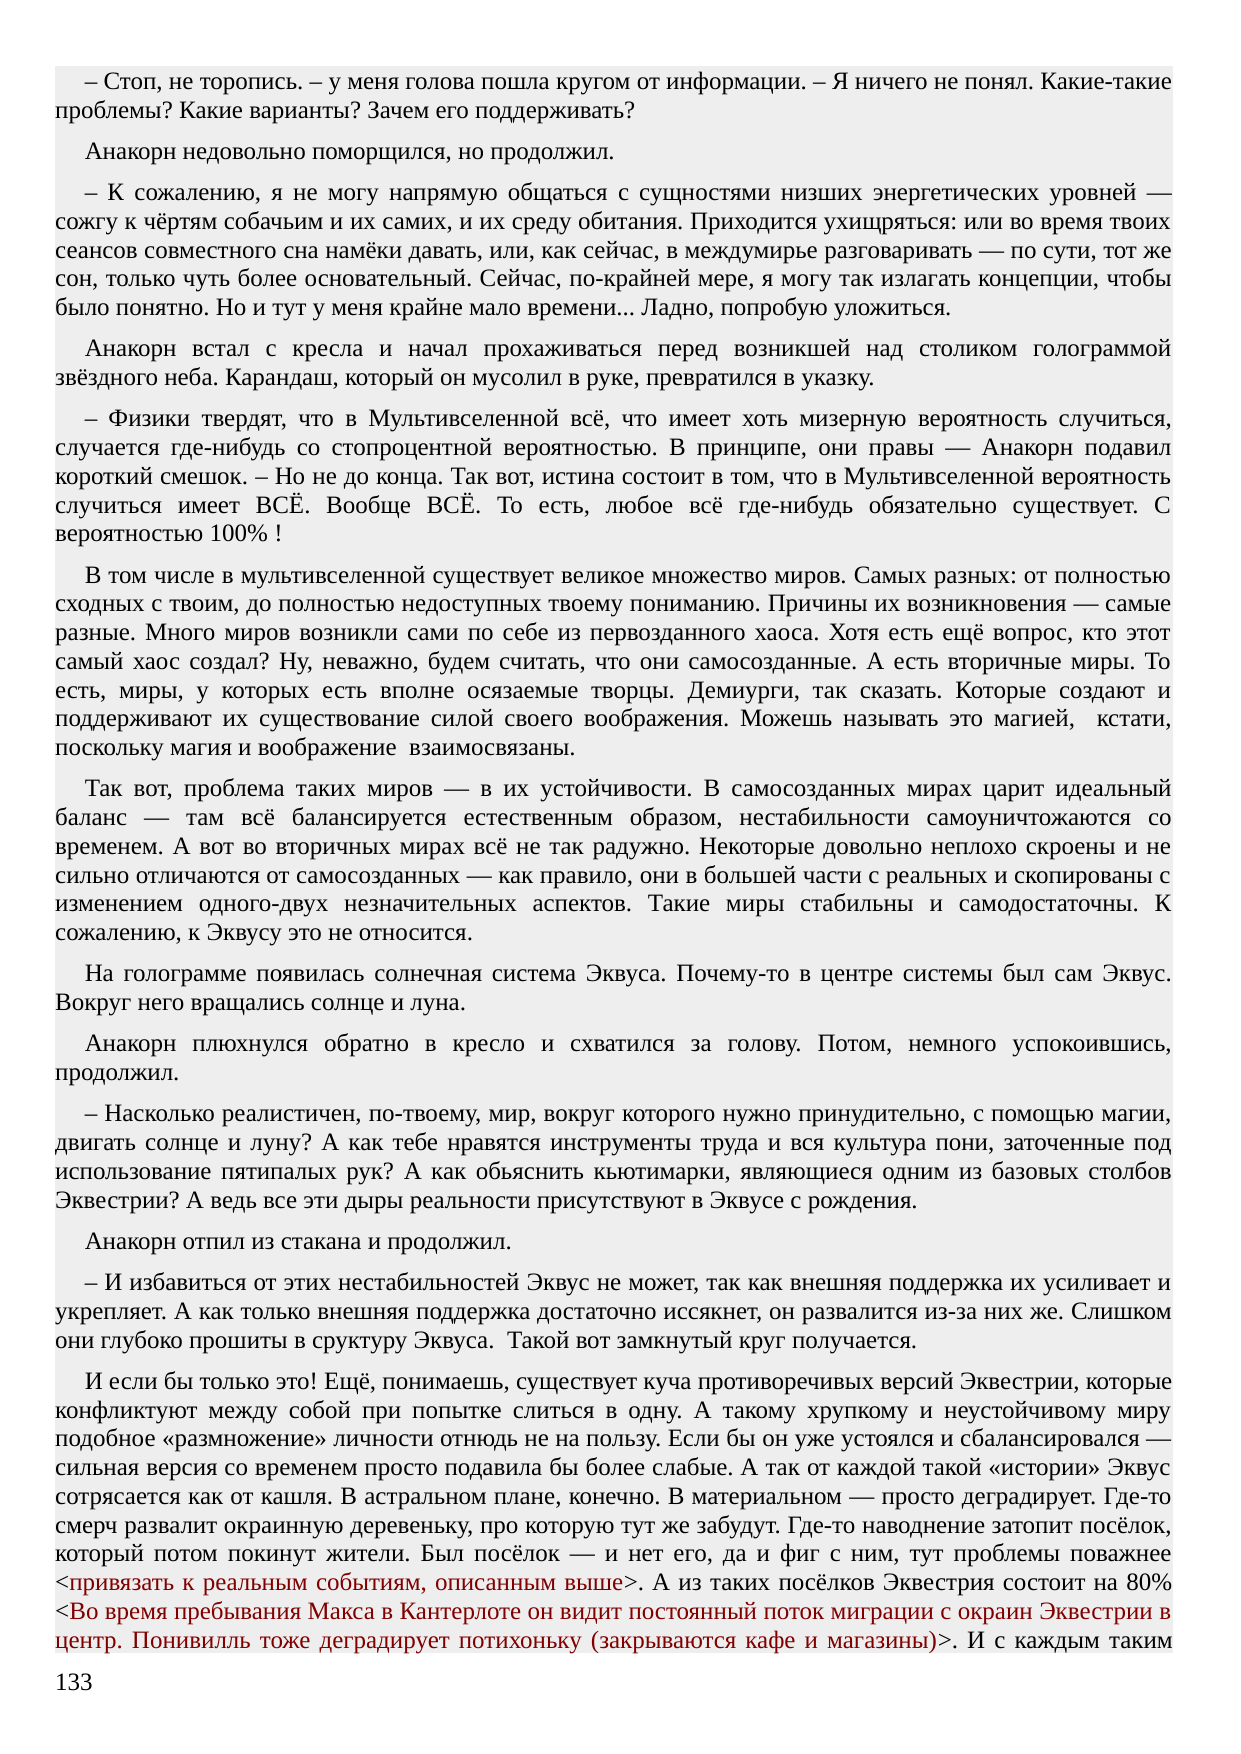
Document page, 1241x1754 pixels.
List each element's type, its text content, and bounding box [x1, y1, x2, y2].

text – Стоп, не торопись. – у меня голова пошла кругом от информации. – Я ничего не понял. Какие-такие проблемы? Какие варианты? Зачем его поддерживать? [55, 66, 1173, 123]
text Анакорн плюхнулся обратно в кресло и схватился за голову. Потом, немного успокоившись, продолжил. [55, 1028, 1173, 1086]
text – Физики твердят, что в Мультивселенной всё, что имеет хоть мизерную вероятность случиться, случается где-нибудь со стопроцентной вероятностью. В принципе, они правы — Анакорн подавил короткий смешок. – Но не до конца. Так вот, истина состоит в том, что в Мультивселенной вероятность случиться имеет ВСЁ. Вообще ВСЁ. То есть, любое всё где-нибудь обязательно существует. С вероятностью 100% ! [55, 403, 1173, 547]
text Анакорн недовольно поморщился, но продолжил. [55, 136, 1173, 165]
text – Насколько реалистичен, по-твоему, мир, вокруг которого нужно принудительно, с помощью магии, двигать солнце и луну? А как тебе нравятся инструменты труда и вся культура пони, заточенные под использование пятипалых рук? А как обьяснить кьютимарки, являющиеся одним из базовых столбов Эквестрии? А ведь все эти дыры реальности присутствуют в Эквусе с рождения. [55, 1098, 1173, 1213]
text В том числе в мультивселенной существует великое множество миров. Самых разных: от полностью сходных с твоим, до полностью недоступных твоему пониманию. Причины их возникновения — самые разные. Много миров возникли сами по себе из первозданного хаоса. Хотя есть ещё вопрос, кто этот самый хаос создал? Ну, неважно, будем считать, что они самосозданные. А есть вторичные миры. То есть, миры, у которых есть вполне осязаемые творцы. Демиурги, так сказать. Которые создают и поддерживают их существование силой своего воображения. Можешь называть это магией, кстати, поскольку магия и воображение взаимосвязаны. [55, 560, 1173, 761]
text На голограмме появилась солнечная система Эквуса. Почему-то в центре системы был сам Эквус. Вокруг него вращались солнце и луна. [55, 958, 1173, 1016]
text И если бы только это! Ещё, понимаешь, существует куча противоречивых версий Эквестрии, которые конфликтуют между собой при попытке слиться в одну. А такому хрупкому и неустойчивому миру подобное «размножение» личности отнюдь не на пользу. Если бы он уже устоялся и сбалансировался — сильная версия со временем просто подавила бы более слабые. А так от каждой такой «истории» Эквус сотрясается как от кашля. В астральном плане, конечно. В материальном — просто деградирует. Где-то смерч развалит окраинную деревеньку, про которую тут же забудут. Где-то наводнение затопит посёлок, который потом покинут жители. Был посёлок — и нет его, да и фиг с ним, тут проблемы поважнее <привязать к реальным событиям, описанным выше>. А из таких посёлков Эквестрия состоит на 80% <Во время пребывания Макса в Кантерлоте он видит постоянный поток миграции с окраин Эквестрии в центр. Понивилль тоже деградирует потихоньку (закрываются кафе и магазины)>. И с каждым таким [55, 1366, 1173, 1653]
text Анакорн встал с кресла и начал прохаживаться перед возникшей над столиком голограммой звёздного неба. Карандаш, который он мусолил в руке, превратился в указку. [55, 333, 1173, 391]
text Так вот, проблема таких миров — в их устойчивости. В самосозданных мирах царит идеальный баланс — там всё балансируется естественным образом, нестабильности самоуничтожаются со временем. А вот во вторичных мирах всё не так радужно. Некоторые довольно неплохо скроены и не сильно отличаются от самосозданных — как правило, они в большей части с реальных и скопированы с изменением одного-двух незначительных аспектов. Такие миры стабильны и самодостаточны. К сожалению, к Эквусу это не относится. [55, 773, 1173, 946]
text – К сожалению, я не могу напрямую общаться с сущностями низших энергетических уровней — сожгу к чёртям собачьим и их самих, и их среду обитания. Приходится ухищряться: или во время твоих сеансов совместного сна намёки давать, или, как сейчас, в междумирье разговаривать — по сути, тот же сон, только чуть более основательный. Сейчас, по-крайней мере, я могу так излагать концепции, чтобы было понятно. Но и тут у меня крайне мало времени... Ладно, попробую уложиться. [55, 177, 1173, 321]
text Анакорн отпил из стакана и продолжил. [55, 1226, 1173, 1255]
text – И избавиться от этих нестабильностей Эквус не может, так как внешняя поддержка их усиливает и укрепляет. А как только внешняя поддержка достаточно иссякнет, он развалится из-за них же. Слишком они глубоко прошиты в сруктуру Эквуса. Такой вот замкнутый круг получается. [55, 1267, 1173, 1353]
